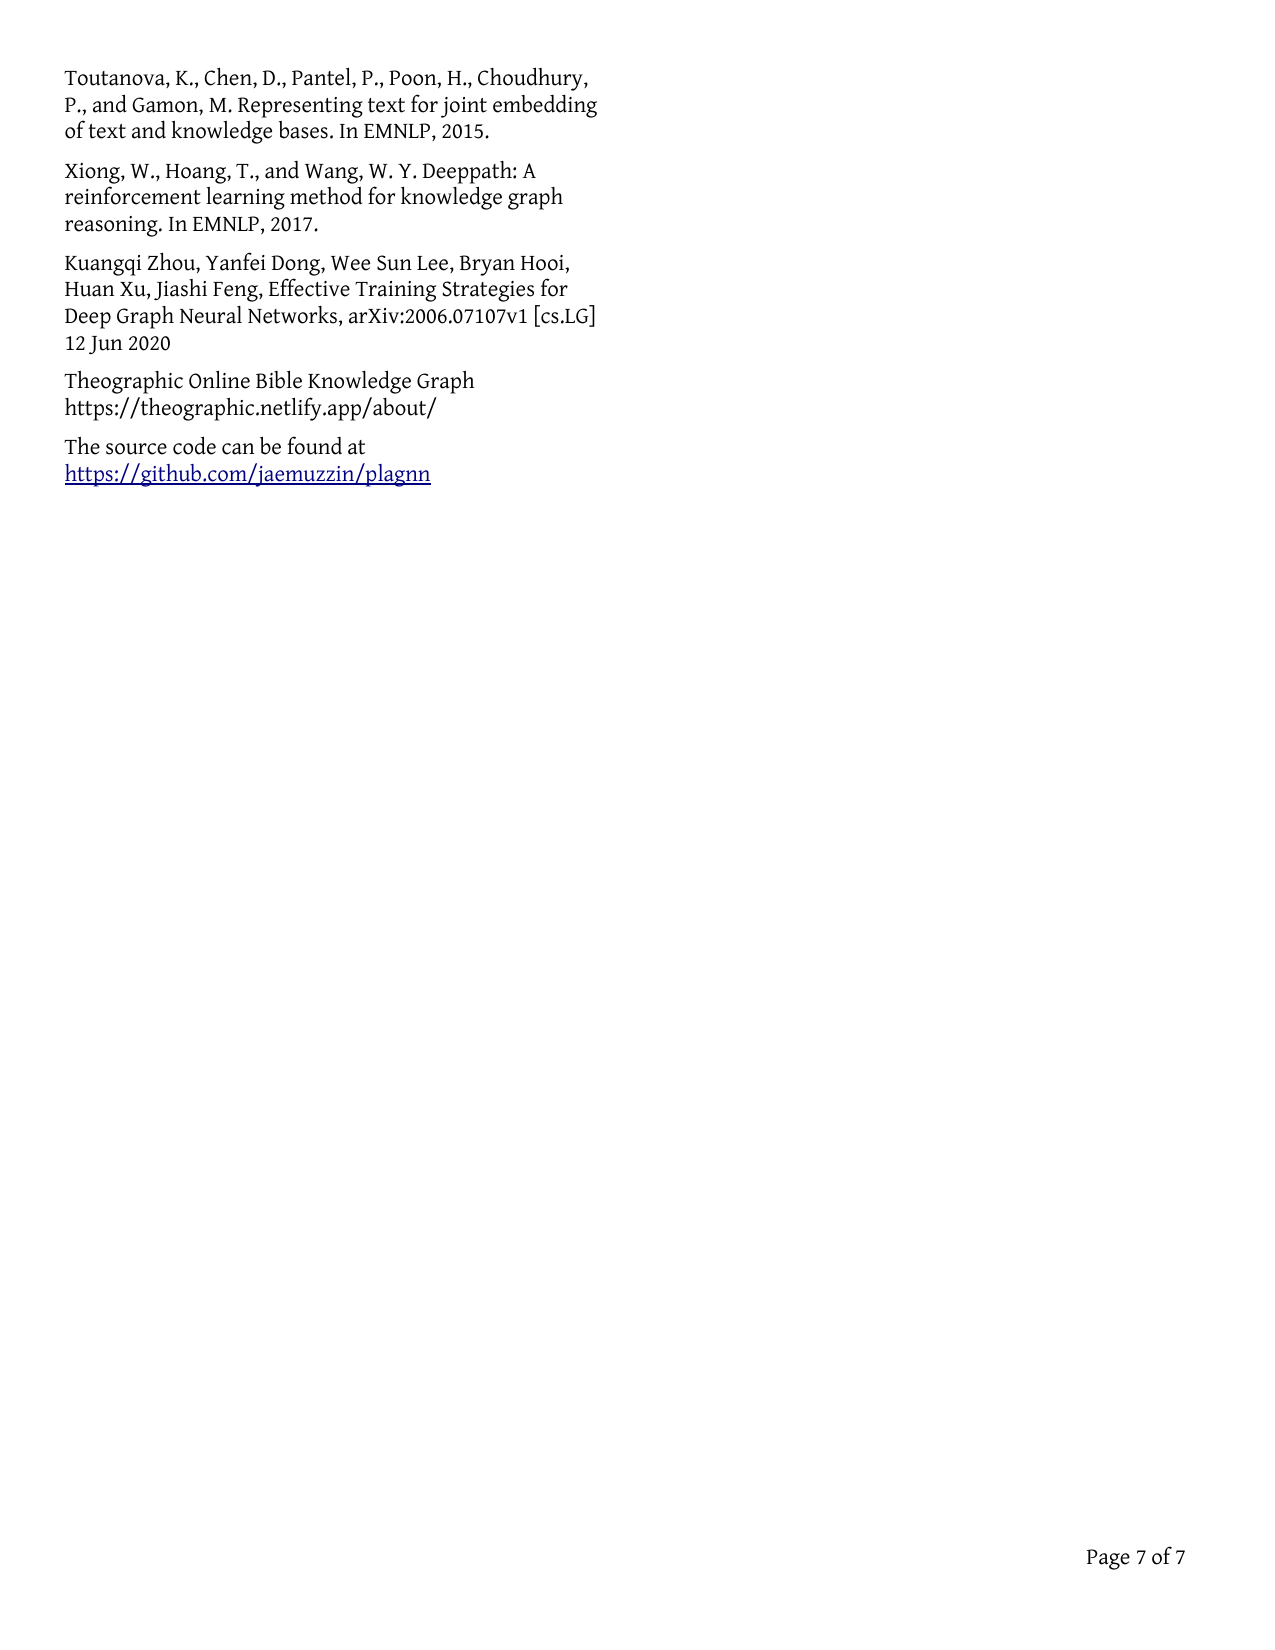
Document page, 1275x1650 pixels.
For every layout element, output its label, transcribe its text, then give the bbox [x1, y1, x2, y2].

text Xiong, W., Hoang, T., and Wang, W. Y. Deeppath: A reinforcement learning method for knowledge graph reasoning. In EMNLP, 2017. [64, 158, 610, 238]
text Theographic Online Bible Knowledge Graph https://theographic.netlify.app/about/ [64, 369, 610, 422]
text Kuangqi Zhou, Yanfei Dong, Wee Sun Lee, Bryan Hooi, Huan Xu, Jiashi Feng, Effective Training Strategies for Deep Graph Neural Networks, arXiv:2006.07107v1 [cs.LG] 12 Jun 2020 [64, 250, 610, 356]
text The source code can be found at https://github.com/jaemuzzin/plagnn [64, 434, 610, 488]
text Toutanova, K., Chen, D., Pantel, P., Poon, H., Choudhury, P., and Gamon, M. Representing text for joint embedding of text and knowledge bases. In EMNLP, 2015. [64, 66, 610, 146]
